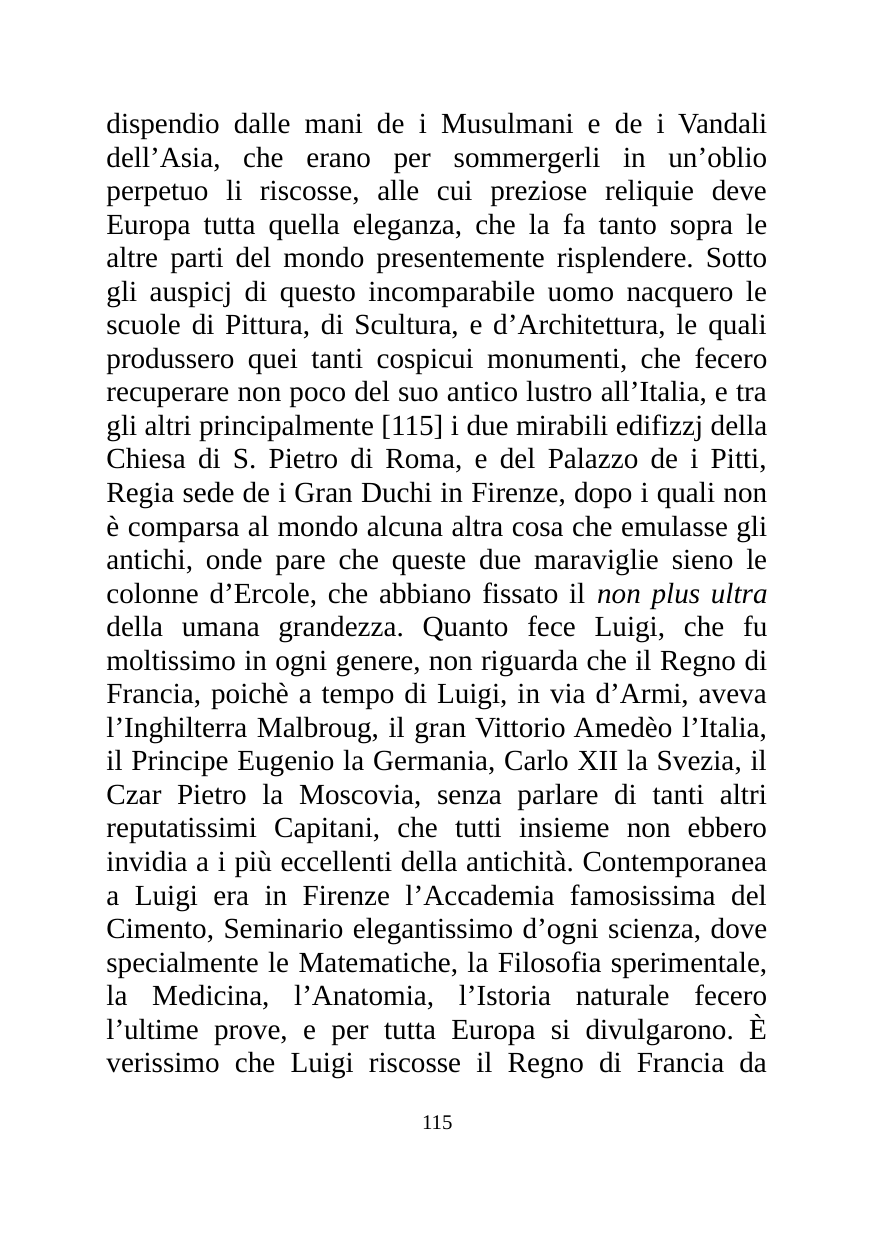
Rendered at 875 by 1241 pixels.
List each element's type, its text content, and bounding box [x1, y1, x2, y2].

text dispendio dalle mani de i Musulmani e de i Vandali dell’Asia, che erano per sommergerli in un’oblio perpetuo li riscosse, alle cui preziose reliquie deve Europa tutta quella eleganza, che la fa tanto sopra le altre parti del mondo presentemente risplendere. Sotto gli auspicj di questo incomparabile uomo nacquero le scuole di Pittura, di Scultura, e d’Architettura, le quali produssero quei tanti cospicui monumenti, che fecero recuperare non poco del suo antico lustro all’Italia, e tra gli altri principalmente [115] i due mirabili edifizzj della Chiesa di S. Pietro di Roma, e del Palazzo de i Pitti, Regia sede de i Gran Duchi in Firenze, dopo i quali non è comparsa al mondo alcuna altra cosa che emulasse gli antichi, onde pare che queste due maraviglie sieno le colonne d’Ercole, che abbiano fissato il non plus ultra della umana grandezza. Quanto fece Luigi, che fu moltissimo in ogni genere, non riguarda che il Regno di Francia, poichè a tempo di Luigi, in via d’Armi, aveva l’Inghilterra Malbroug, il gran Vittorio Amedèo l’Italia, il Principe Eugenio la Germania, Carlo XII la Svezia, il Czar Pietro la Moscovia, senza parlare di tanti altri reputatissimi Capitani, che tutti insieme non ebbero invidia a i più eccellenti della antichità. Contemporanea a Luigi era in Firenze l’Accademia famosissima del Cimento, Seminario elegantissimo d’ogni scienza, dove specialmente le Matematiche, la Filosofia sperimentale, la Medicina, l’Anatomia, l’Istoria naturale fecero l’ultime prove, e per tutta Europa si divulgarono. È verissimo che Luigi riscosse il Regno di Francia da [106, 106, 768, 1079]
